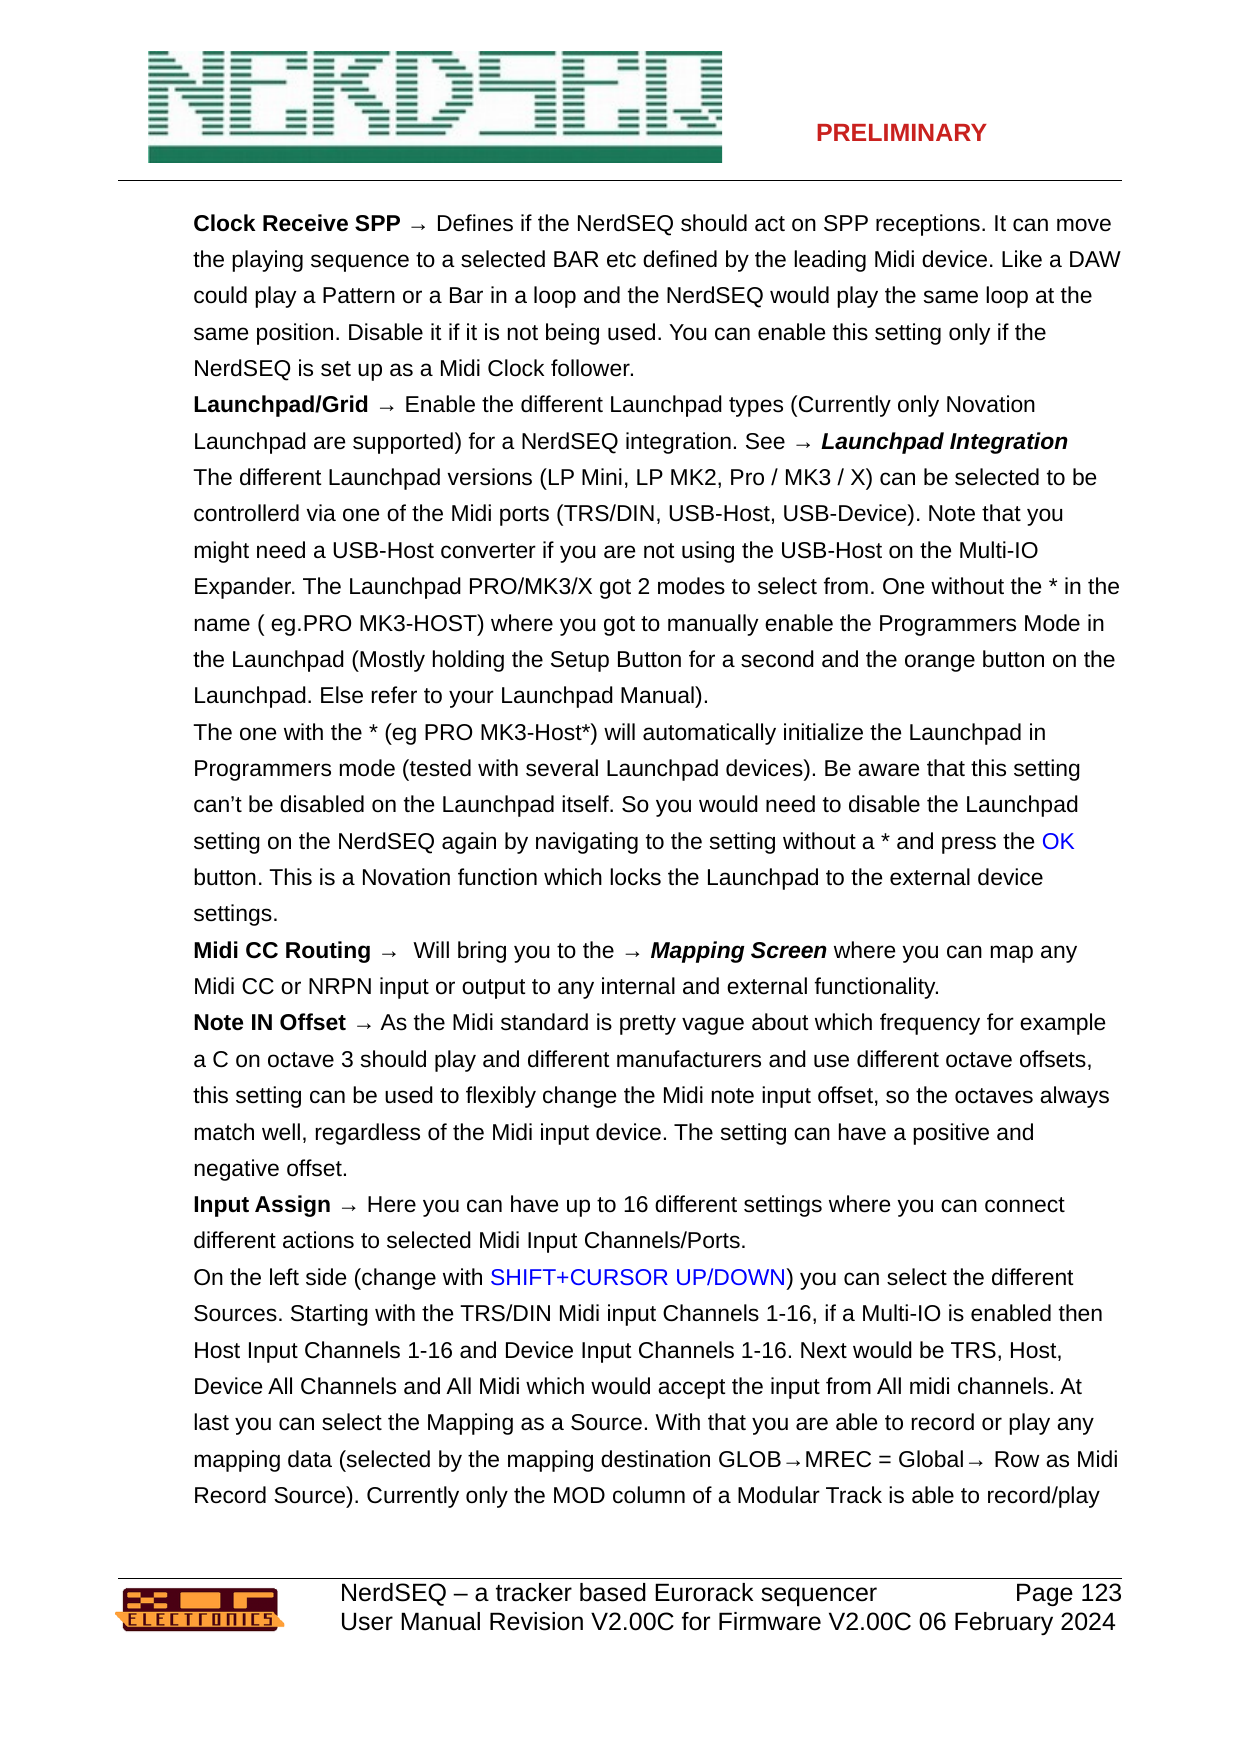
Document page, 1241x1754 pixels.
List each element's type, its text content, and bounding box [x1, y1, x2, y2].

text Launchpad/Grid → Enable the different Launchpad types (Currently only Novation Launchpad are supported) for a NerdSEQ integration. See → Launchpad Integration [193, 391, 1122, 454]
text Clock Receive SPP → Defines if the NerdSEQ should act on SPP receptions. It can move the playing sequence to a selected BAR etc defined by the leading Midi device. Like a DAW could play a Pattern or a Bar in a loop and the NerdSEQ would play the same loop at the same position. Disable it if it is not being used. You can enable this setting only if the NerdSEQ is set up as a Midi Clock follower. [193, 209, 1122, 381]
text Input Assign → Here you can have up to 16 different settings where you can connect different actions to selected Midi Input Channels/Ports. [193, 1191, 1122, 1254]
picture [148, 51, 723, 163]
text On the left side (change with SHIFT+CURSOR UP/DOWN) you can select the different Sources. Starting with the TRS/DIN Midi input Channels 1-16, if a Multi-IO is enabled then Host Input Channels 1-16 and Device Input Channels 1-16. Next would be TRS, Host, Device All Channels and All Midi which would accept the input from All midi channels. At last you can select the Mapping as a Source. With that you are able to record or play any mapping data (selected by the mapping destination GLOB→MREC = Global→ Row as Midi Record Source). Currently only the MOD column of a Modular Track is able to record/play [193, 1264, 1122, 1508]
text Midi CC Routing → Will bring you to the → Mapping Screen where you can map any Midi CC or NRPN input or output to any internal and external functionality. [193, 937, 1122, 999]
text The different Launchpad versions (LP Mini, LP MK2, Pro / MK3 / X) can be selected to be controllerd via one of the Midi ports (TRS/DIN, USB-Host, USB-Device). Note that you might need a USB-Host converter if you are not using the USB-Host on the Multi-IO Expander. The Launchpad PRO/MK3/X got 2 modes to select from. One without the * in the name ( eg.PRO MK3-HOST) where you got to manually enable the Programmers Mode in the Launchpad (Mostly holding the Setup Button for a second and the orange button on the Launchpad. Else refer to your Launchpad Manual). The one with the * (eg PRO MK3-Host*) will automatically initialize the Launchpad in Programmers mode (tested with several Launchpad devices). Be aware that this setting can’t be disabled on the Launchpad itself. So you would need to disable the Launchpad setting on the NerdSEQ again by navigating to the setting without a * and press the OK button. This is a Novation function which locks the Launchpad to the external device settings. [193, 464, 1122, 927]
text Note IN Offset → As the Midi standard is pretty vague about which frequency for example a C on octave 3 should play and different manufacturers and use different octave offsets, this setting can be used to flexibly change the Midi note input offset, so the octaves always match well, regardless of the Midi input device. The setting can have a positive and negative offset. [193, 1009, 1122, 1181]
picture [115, 1584, 285, 1634]
